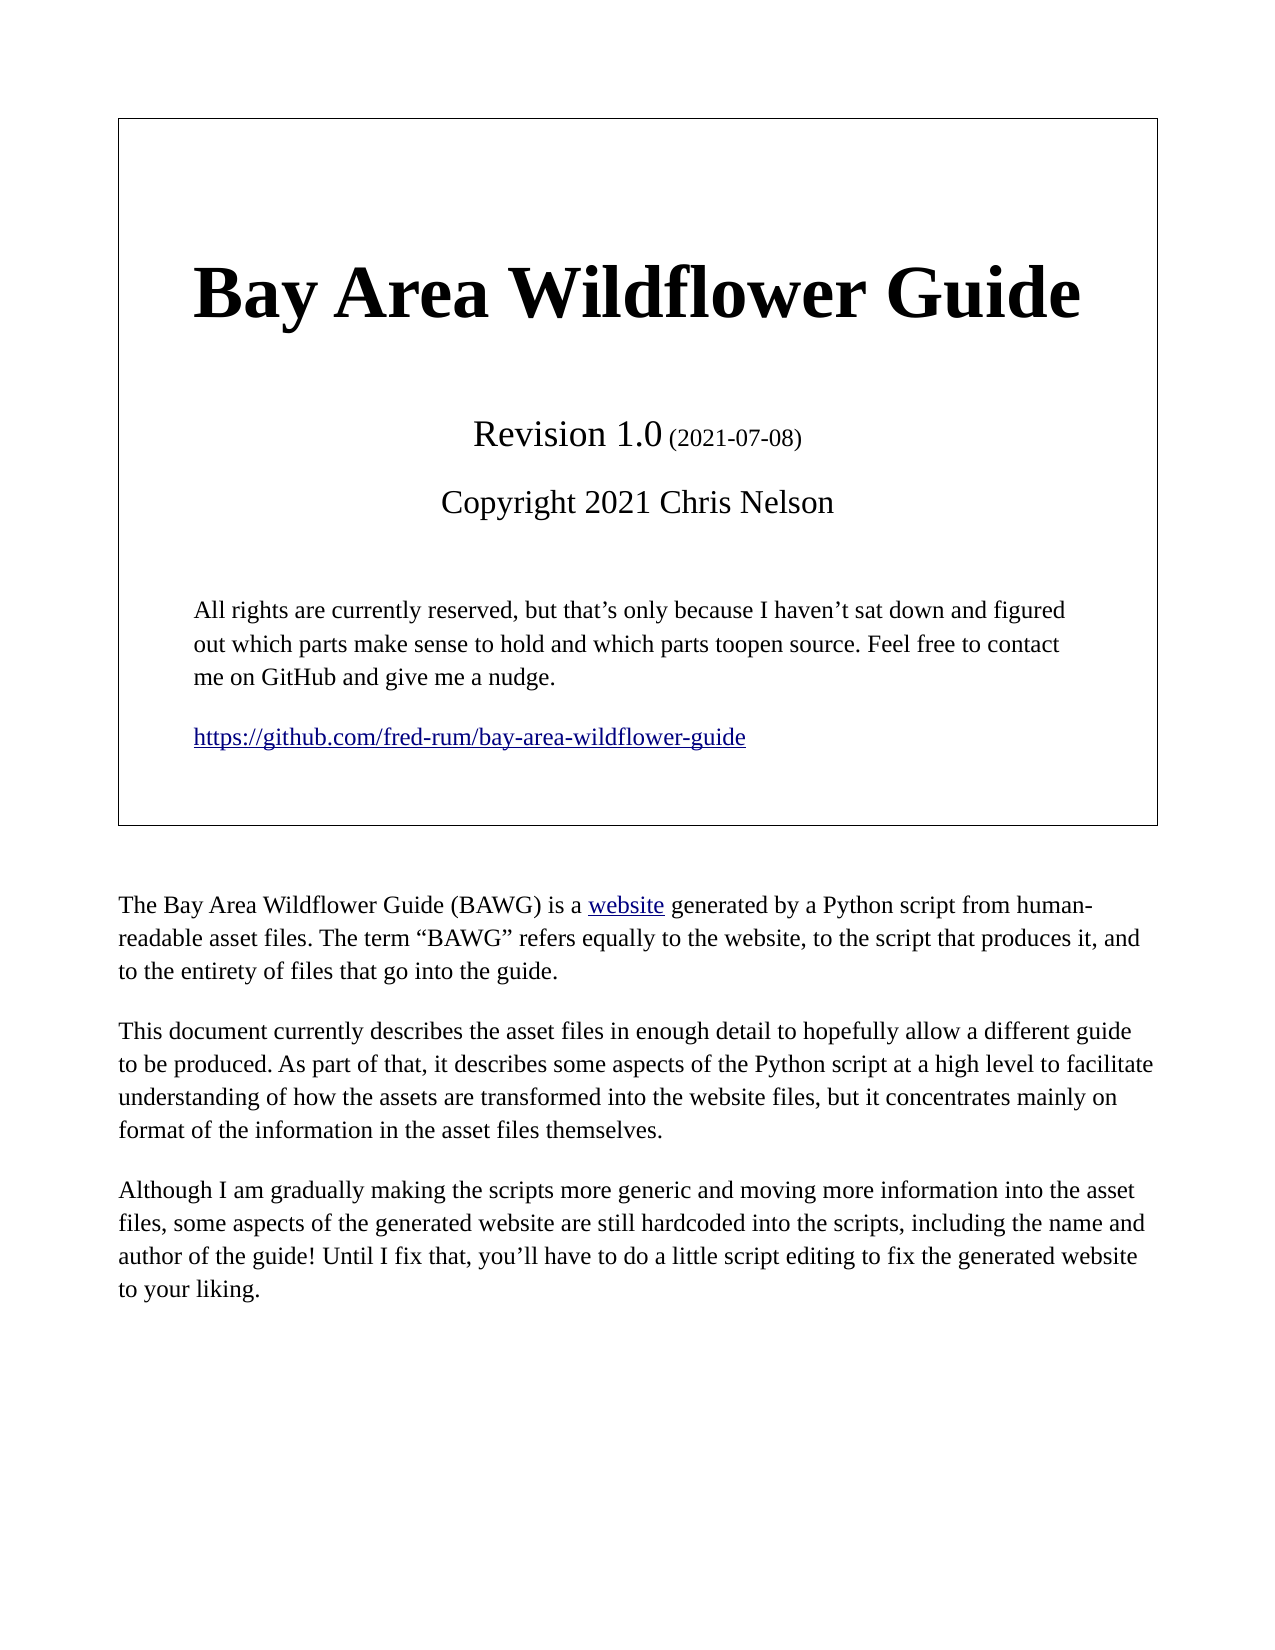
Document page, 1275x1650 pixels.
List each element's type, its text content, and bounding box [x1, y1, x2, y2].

text This document currently describes the asset files in enough detail to hopefully allow a different guide to be produced. As part of that, it describes some aspects of the Python script at a high level to facilitate understanding of how the assets are transformed into the website files, but it concentrates mainly on format of the information in the asset files themselves. [118, 1016, 1157, 1144]
text https://github.com/fred-rum/bay-area-wildflower-guide [193, 722, 1082, 750]
text Copyright 2021 Chris Nelson [193, 482, 1082, 521]
title Bay Area Wildflower Guide [193, 247, 1082, 333]
text The Bay Area Wildflower Guide (BAWG) is a website generated by a Python script from human-readable asset files. The term “BAWG” refers equally to the website, to the script that produces it, and to the entirety of files that go into the guide. [118, 890, 1157, 984]
text Although I am gradually making the scripts more generic and moving more information into the asset files, some aspects of the generated website are still hardcoded into the scripts, including the name and author of the guide! Until I fix that, you’ll have to do a little script editing to fix the generated website to your liking. [118, 1175, 1157, 1303]
subtitle Revision 1.0 (2021-07-08) [193, 412, 1082, 455]
text All rights are currently reserved, but that’s only because I haven’t sat down and figured out which parts make sense to hold and which parts toopen source. Feel free to contact me on GitHub and give me a nudge. [193, 596, 1082, 690]
